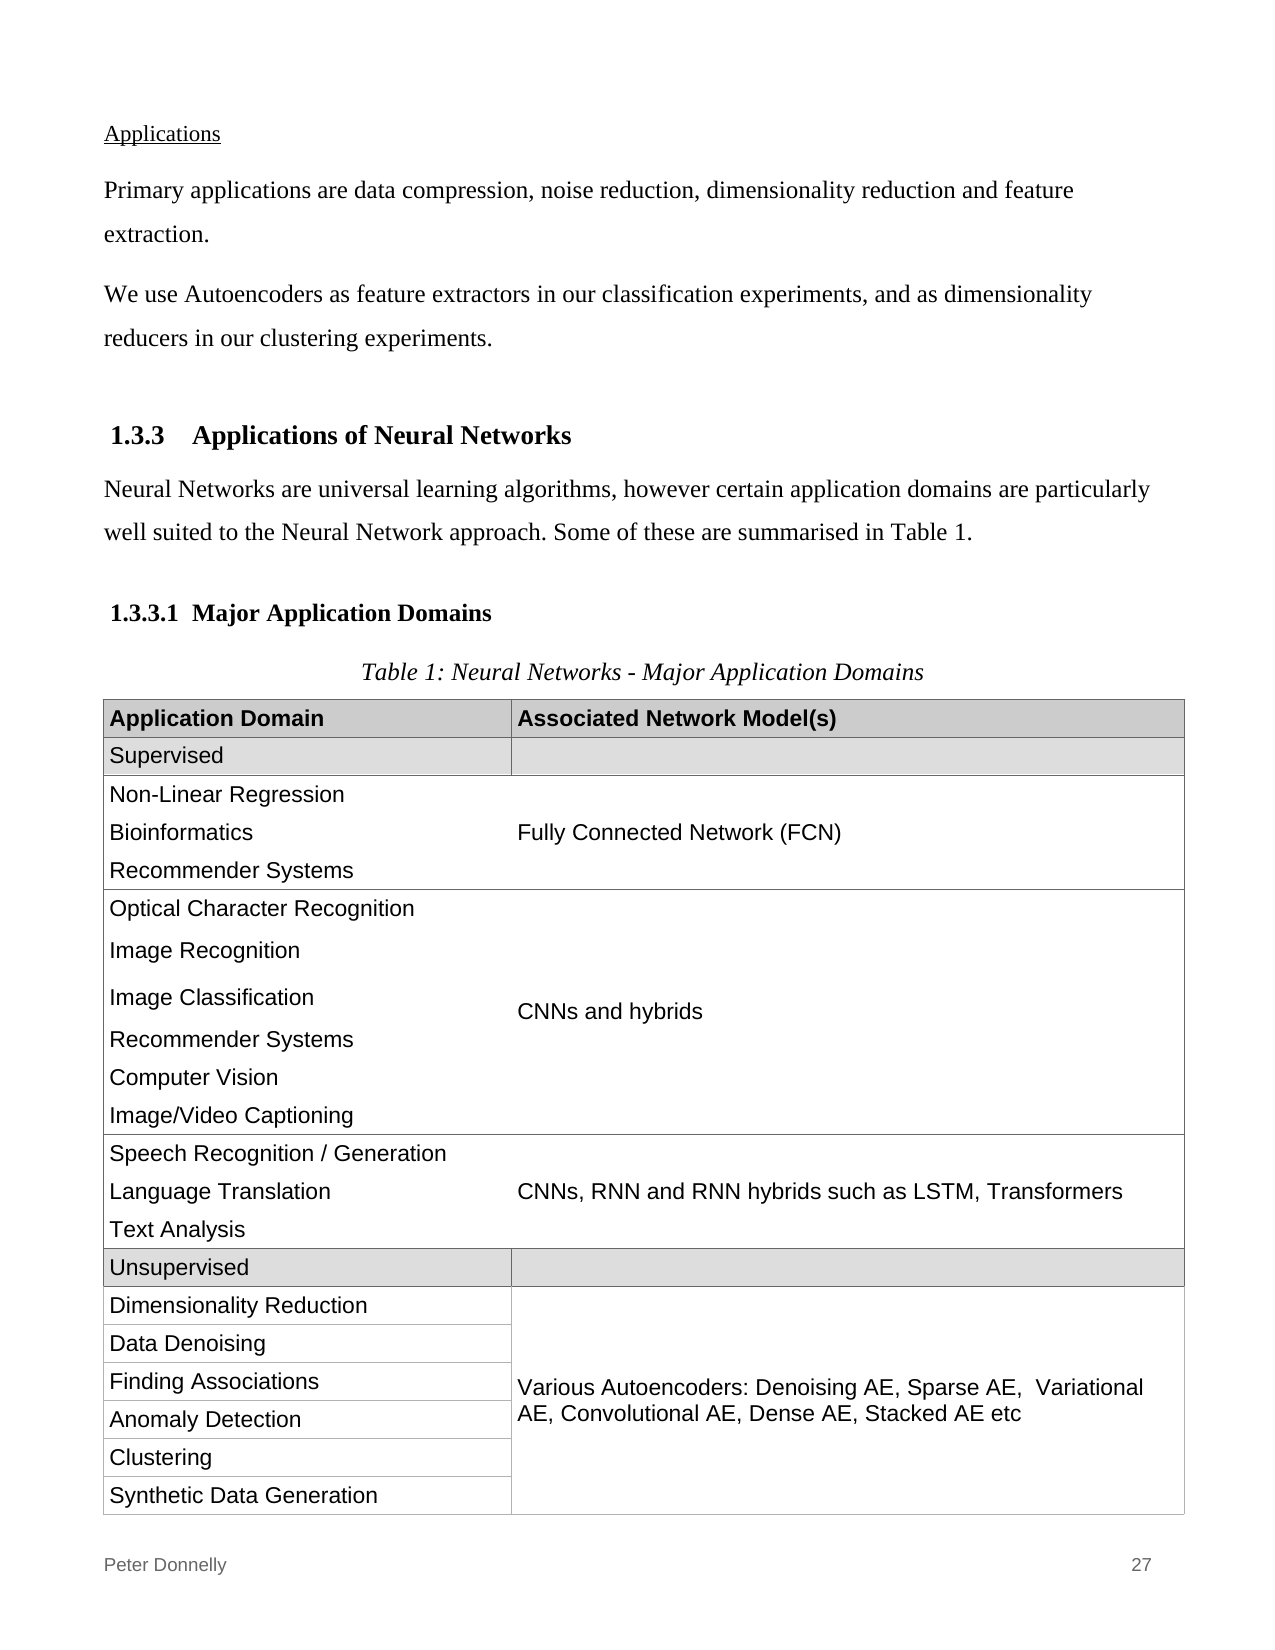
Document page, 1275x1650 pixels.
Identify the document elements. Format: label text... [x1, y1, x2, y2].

table_cell Unsupervised [104, 1249, 511, 1286]
table_cell Synthetic Data Generation [104, 1477, 511, 1514]
table_cell Supervised [104, 738, 511, 774]
table_cell Image/Video Captioning [104, 1096, 511, 1134]
table_header Application Domain [104, 700, 511, 737]
table_cell Optical Character Recognition [104, 890, 511, 927]
table_cell Text Analysis [104, 1210, 511, 1248]
text Primary applications are data compression, noise reduction, dimensionality reduction and feature extraction. [103, 176, 1181, 247]
table_cell Recommender Systems [104, 1020, 511, 1058]
text We use Autoencoders as feature extractors in our classification experiments, and as dimensionality reducers in our clustering experiments. [103, 279, 1181, 351]
table_cell CNNs, RNN and RNN hybrids such as LSTM, Transformers [511, 1135, 1184, 1248]
table_cell Fully Connected Network (FCN) [511, 776, 1184, 889]
table_cell [512, 738, 1184, 774]
table_cell Dimensionality Reduction [104, 1287, 511, 1324]
text Neural Networks are universal learning algorithms, however certain application domains are particularly well suited to the Neural Network approach. Some of these are summarised in Table 1. [103, 474, 1181, 546]
subtitle Applications [86, 120, 1181, 146]
table_header Associated Network Model(s) [512, 700, 1184, 737]
table_cell [512, 1249, 1184, 1286]
subtitle Major Application Domains [103, 598, 1181, 627]
table_cell Recommender Systems [104, 851, 511, 889]
table_cell Non-Linear Regression [104, 776, 511, 813]
table_cell Speech Recognition / Generation [104, 1135, 511, 1172]
subtitle Applications of Neural Networks [103, 419, 1181, 450]
table_cell Various Autoencoders: Denoising AE, Sparse AE, Variational AE, Convolutional AE, Dense AE, Stacked AE etc [512, 1287, 1184, 1514]
table_cell Bioinformatics [104, 813, 511, 851]
table_cell Finding Associations [104, 1363, 511, 1400]
text Table 1: Neural Networks - Major Application Domains [103, 657, 1181, 686]
table_cell CNNs and hybrids [511, 890, 1184, 1134]
table_cell Clustering [104, 1439, 511, 1476]
table_cell Anomaly Detection [104, 1401, 511, 1438]
table_cell Image Recognition [104, 927, 511, 973]
table_cell Image Classification [104, 973, 511, 1020]
table_cell Language Translation [104, 1172, 511, 1210]
table_cell Computer Vision [104, 1058, 511, 1096]
table_cell Data Denoising [104, 1325, 511, 1362]
